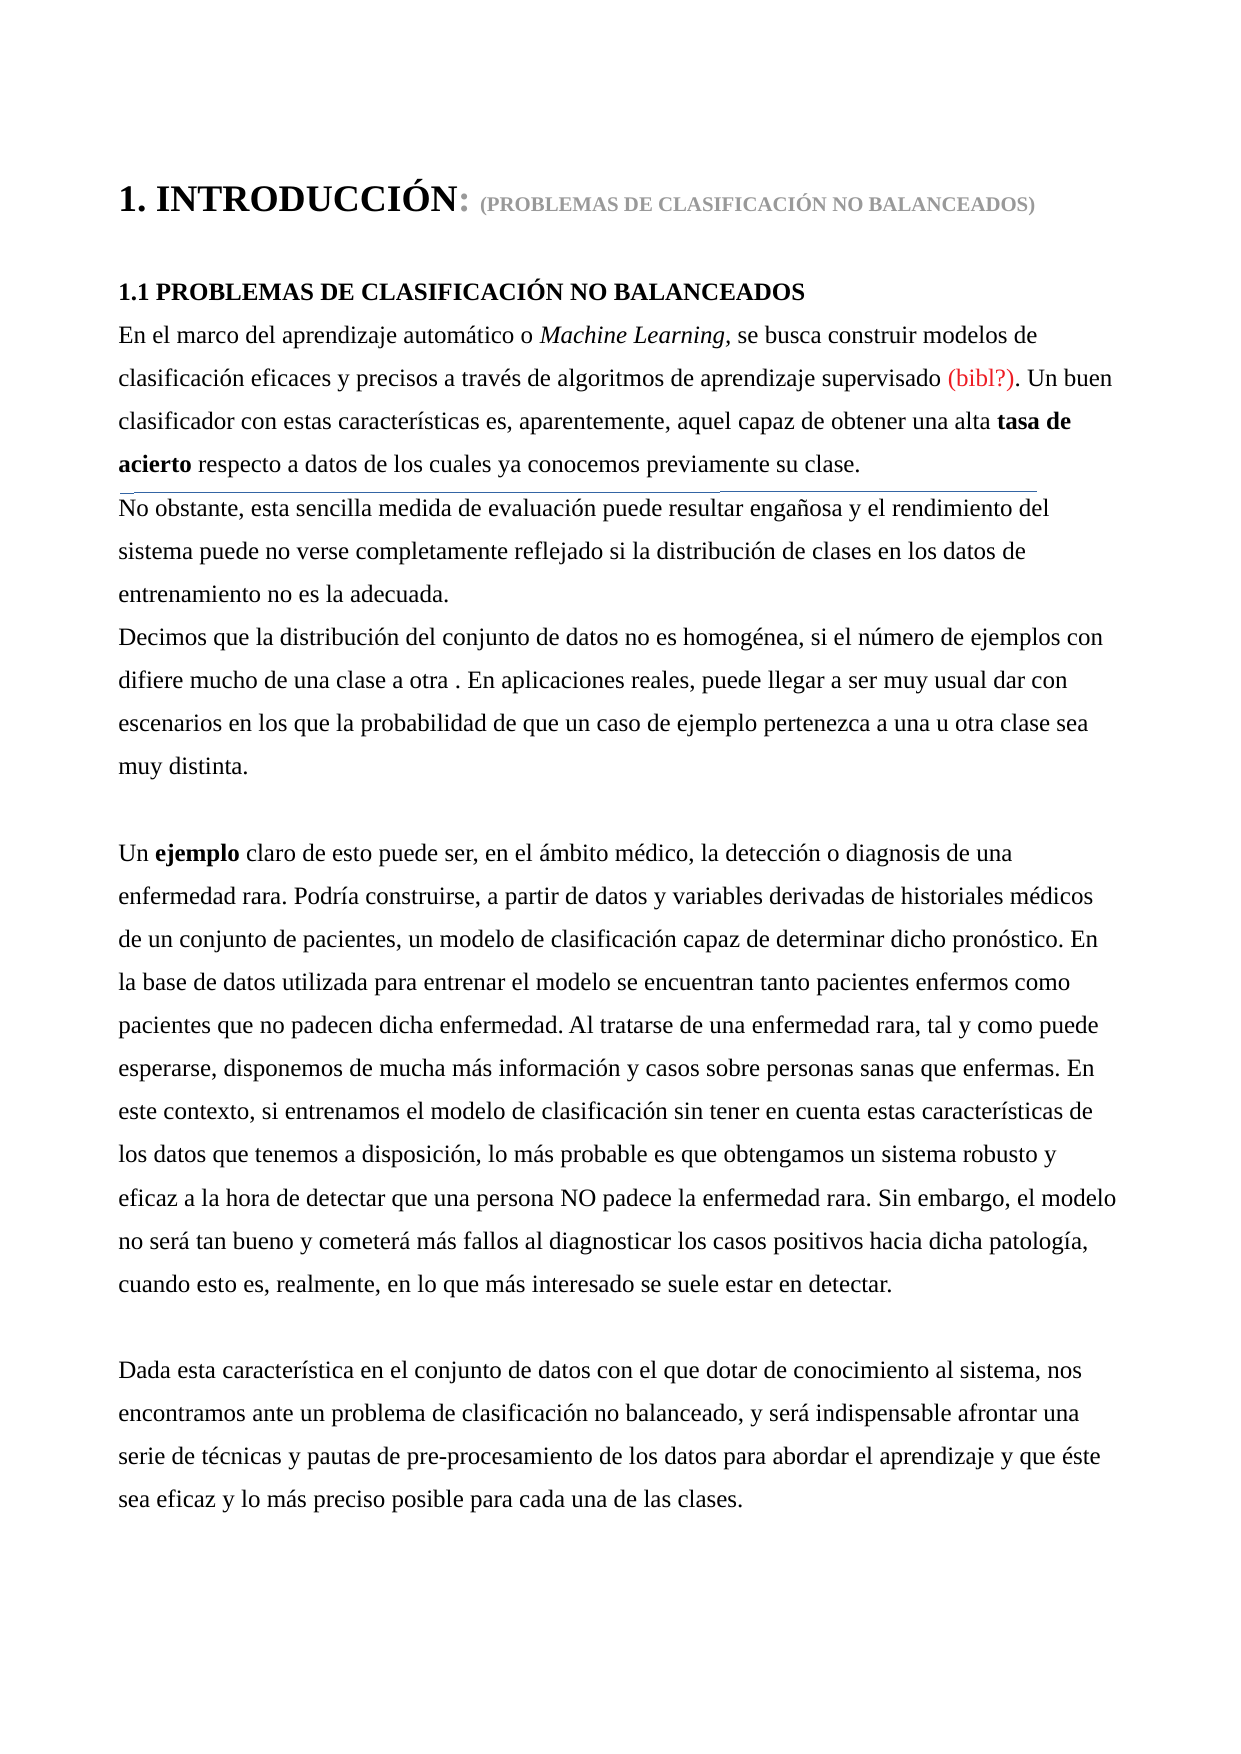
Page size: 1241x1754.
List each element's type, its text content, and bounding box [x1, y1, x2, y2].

text Decimos que la distribución del conjunto de datos no es homogénea, si el número de ejemplos con difiere mucho de una clase a otra . En aplicaciones reales, puede llegar a ser muy usual dar con escenarios en los que la probabilidad de que un caso de ejemplo pertenezca a una u otra clase sea muy distinta. [118, 622, 1122, 780]
text En el marco del aprendizaje automático o Machine Learning, se busca construir modelos de clasificación eficaces y precisos a través de algoritmos de aprendizaje supervisado (bibl?). Un buen clasificador con estas características es, aparentemente, aquel capaz de obtener una alta tasa de acierto respecto a datos de los cuales ya conocemos previamente su clase. [118, 320, 1122, 478]
text No obstante, esta sencilla medida de evaluación puede resultar engañosa y el rendimiento del sistema puede no verse completamente reflejado si la distribución de clases en los datos de entrenamiento no es la adecuada. [118, 493, 1122, 608]
text Un ejemplo claro de esto puede ser, en el ámbito médico, la detección o diagnosis de una enfermedad rara. Podría construirse, a partir de datos y variables derivadas de historiales médicos de un conjunto de pacientes, un modelo de clasificación capaz de determinar dicho pronóstico. En la base de datos utilizada para entrenar el modelo se encuentran tanto pacientes enfermos como pacientes que no padecen dicha enfermedad. Al tratarse de una enfermedad rara, tal y como puede esperarse, disponemos de mucha más información y casos sobre personas sanas que enfermas. En este contexto, si entrenamos el modelo de clasificación sin tener en cuenta estas características de los datos que tenemos a disposición, lo más probable es que obtengamos un sistema robusto y eficaz a la hora de detectar que una persona NO padece la enfermedad rara. Sin embargo, el modelo no será tan bueno y cometerá más fallos al diagnosticar los casos positivos hacia dicha patología, cuando esto es, realmente, en lo que más interesado se suele estar en detectar. [118, 838, 1122, 1298]
text 1.1 PROBLEMAS DE CLASIFICACIÓN NO BALANCEADOS [118, 277, 1122, 306]
text 1. INTRODUCCIÓN: (PROBLEMAS DE CLASIFICACIÓN NO BALANCEADOS) [118, 176, 1122, 219]
text Dada esta característica en el conjunto de datos con el que dotar de conocimiento al sistema, nos encontramos ante un problema de clasificación no balanceado, y será indispensable afrontar una serie de técnicas y pautas de pre-procesamiento de los datos para abordar el aprendizaje y que éste sea eficaz y lo más preciso posible para cada una de las clases. [118, 1355, 1122, 1513]
